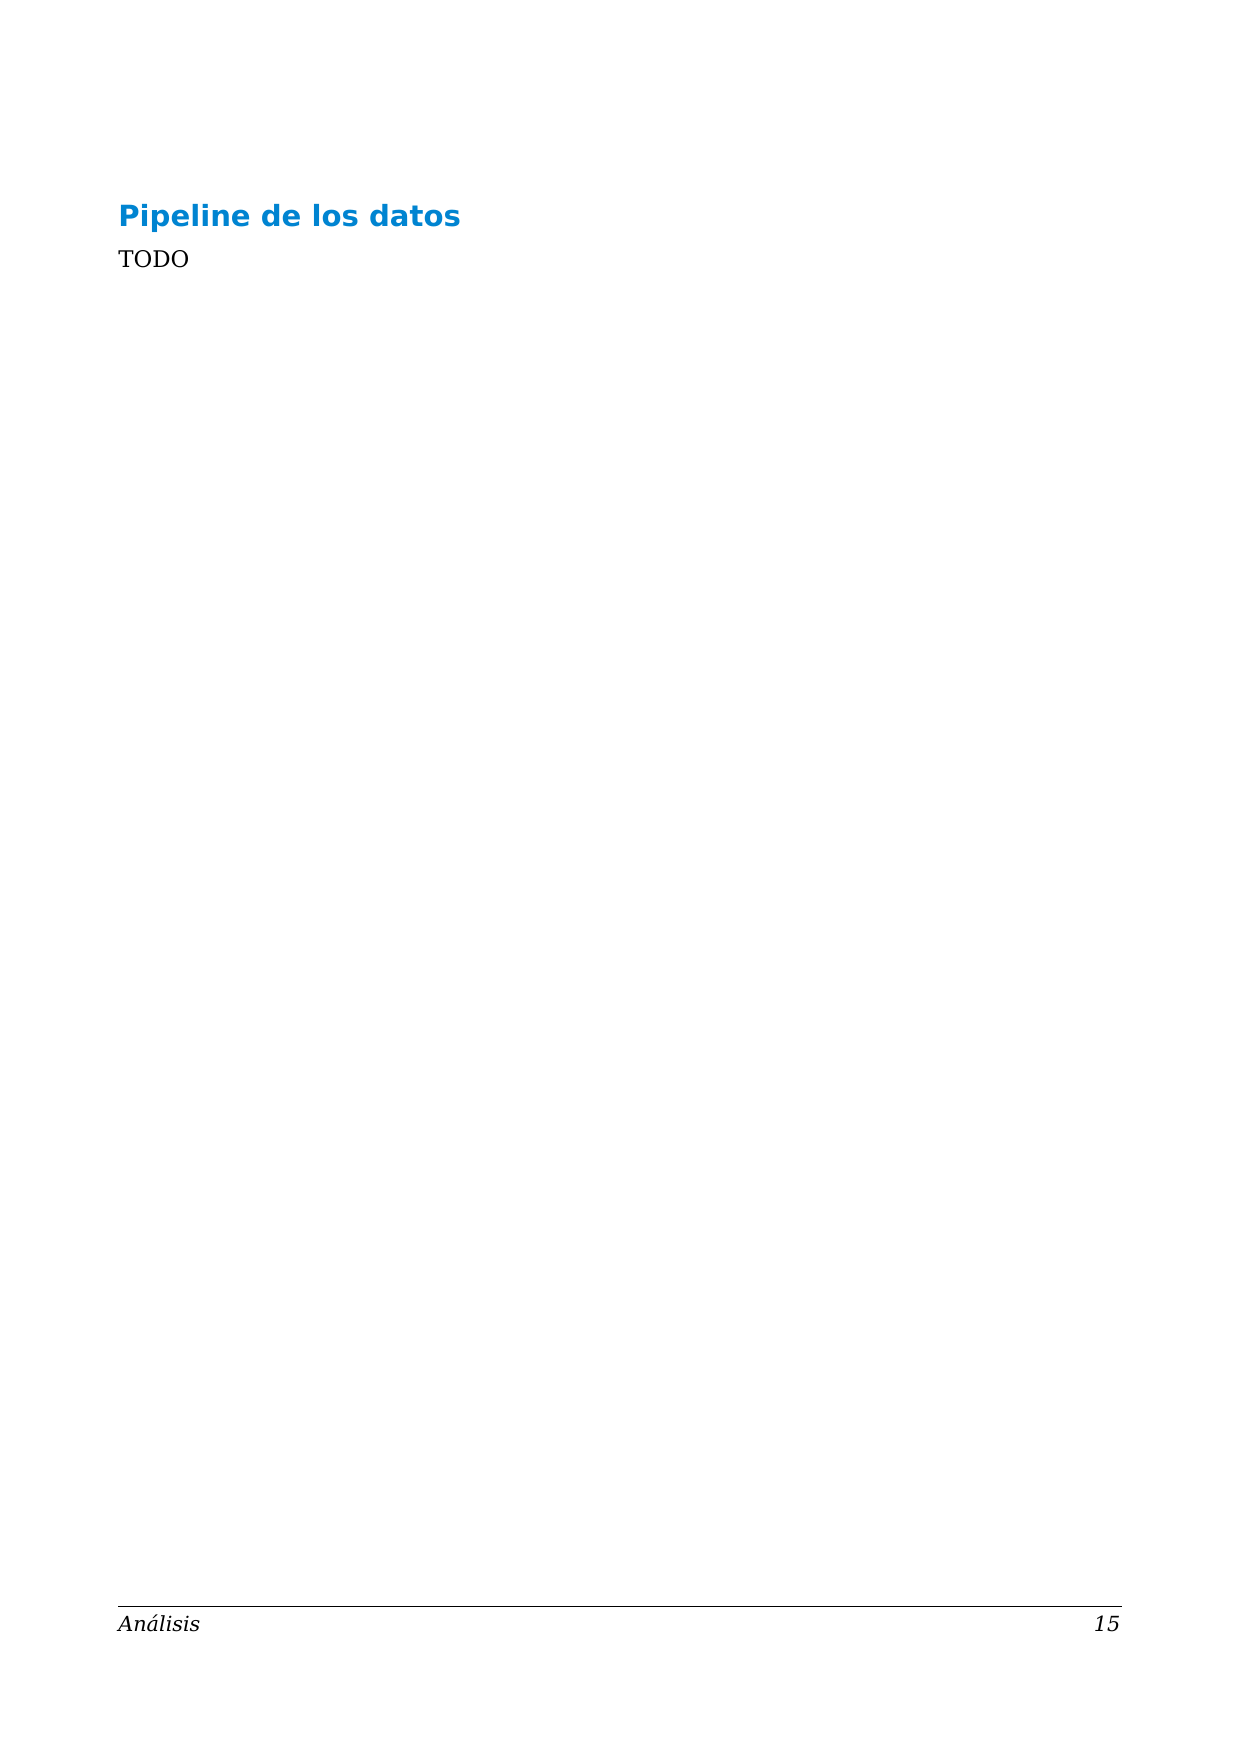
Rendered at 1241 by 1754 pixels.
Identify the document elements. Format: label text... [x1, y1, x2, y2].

subtitle Pipeline de los datos [118, 200, 1122, 234]
text TODO [118, 246, 1122, 273]
